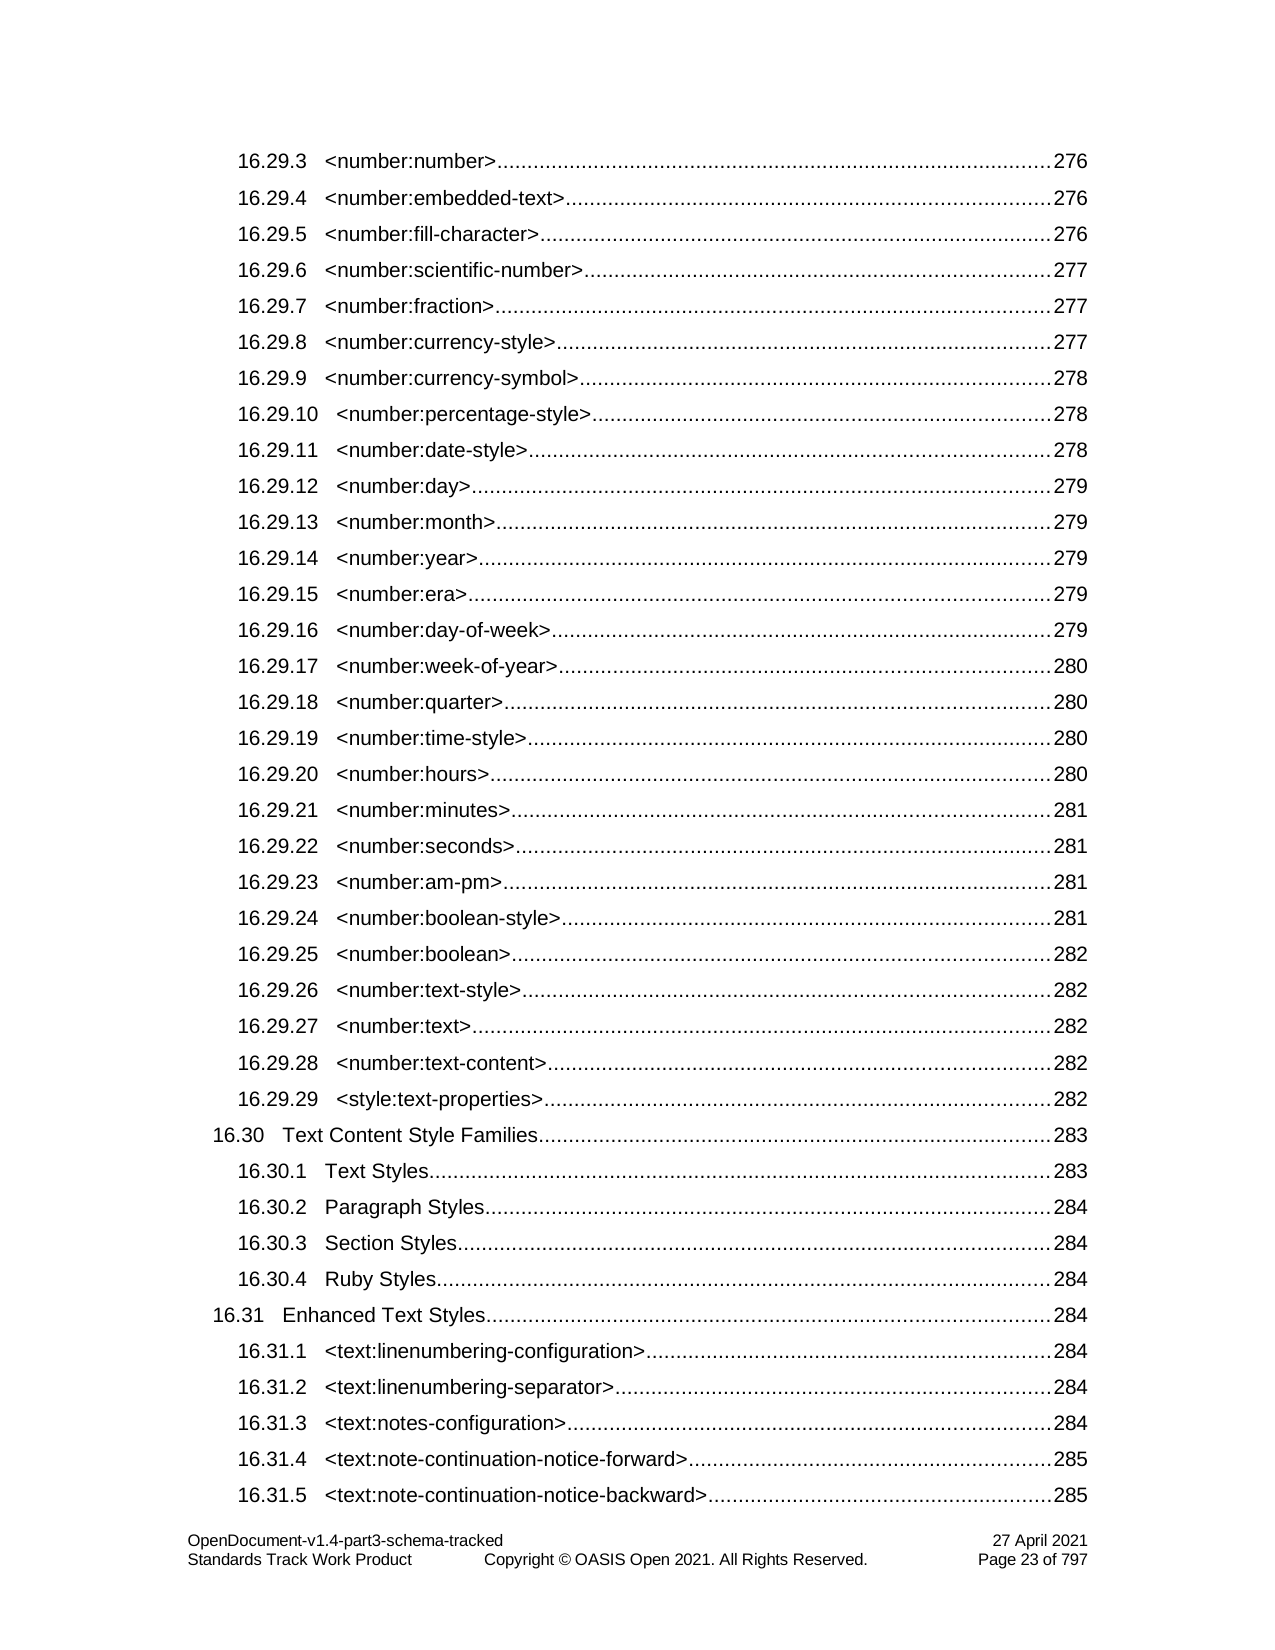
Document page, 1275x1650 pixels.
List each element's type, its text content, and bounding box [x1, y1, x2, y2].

text 16.29.18 <number:quarter> 280 [237, 691, 1088, 714]
text 16.31.4 <text:note-continuation-notice-forward> 285 [237, 1447, 1088, 1471]
text 16.31.1 <text:linenumbering-configuration> 284 [237, 1339, 1088, 1363]
text 16.30.3 Section Styles 284 [237, 1231, 1088, 1255]
text 16.29.25 <number:boolean> 282 [237, 943, 1088, 966]
text 16.29.5 <number:fill-character> 276 [237, 222, 1088, 246]
text 16.31.5 <text:note-continuation-notice-backward> 285 [237, 1483, 1088, 1507]
text 16.29.7 <number:fraction> 277 [237, 294, 1088, 318]
text 16.29.8 <number:currency-style> 277 [237, 330, 1088, 354]
text 16.30 Text Content Style Families 283 [212, 1123, 1088, 1147]
text 16.29.3 <number:number> 276 [237, 150, 1088, 173]
text 16.29.28 <number:text-content> 282 [237, 1051, 1088, 1074]
text 16.29.15 <number:era> 279 [237, 582, 1088, 606]
text 16.29.14 <number:year> 279 [237, 546, 1088, 570]
text 16.30.2 Paragraph Styles 284 [237, 1195, 1088, 1219]
text 16.29.4 <number:embedded-text> 276 [237, 186, 1088, 209]
text 16.29.24 <number:boolean-style> 281 [237, 907, 1088, 930]
text 16.31 Enhanced Text Styles 284 [212, 1303, 1088, 1327]
text 16.29.17 <number:week-of-year> 280 [237, 654, 1088, 678]
text 16.29.26 <number:text-style> 282 [237, 979, 1088, 1002]
text 16.29.29 <style:text-properties> 282 [237, 1087, 1088, 1111]
text 16.29.6 <number:scientific-number> 277 [237, 258, 1088, 282]
text 16.29.23 <number:am-pm> 281 [237, 871, 1088, 894]
text 16.29.13 <number:month> 279 [237, 510, 1088, 534]
text 16.31.2 <text:linenumbering-separator> 284 [237, 1375, 1088, 1399]
text 16.29.19 <number:time-style> 280 [237, 727, 1088, 750]
text 16.29.27 <number:text> 282 [237, 1015, 1088, 1038]
text 16.29.11 <number:date-style> 278 [237, 438, 1088, 462]
text 16.29.16 <number:day-of-week> 279 [237, 618, 1088, 642]
text 16.29.10 <number:percentage-style> 278 [237, 402, 1088, 426]
text 16.30.4 Ruby Styles 284 [237, 1267, 1088, 1291]
text 16.31.3 <text:notes-configuration> 284 [237, 1411, 1088, 1435]
text 16.29.12 <number:day> 279 [237, 474, 1088, 498]
text 16.29.20 <number:hours> 280 [237, 763, 1088, 786]
text 16.29.21 <number:minutes> 281 [237, 799, 1088, 822]
text 16.30.1 Text Styles 283 [237, 1159, 1088, 1183]
text 16.29.22 <number:seconds> 281 [237, 835, 1088, 858]
text 16.29.9 <number:currency-symbol> 278 [237, 366, 1088, 390]
